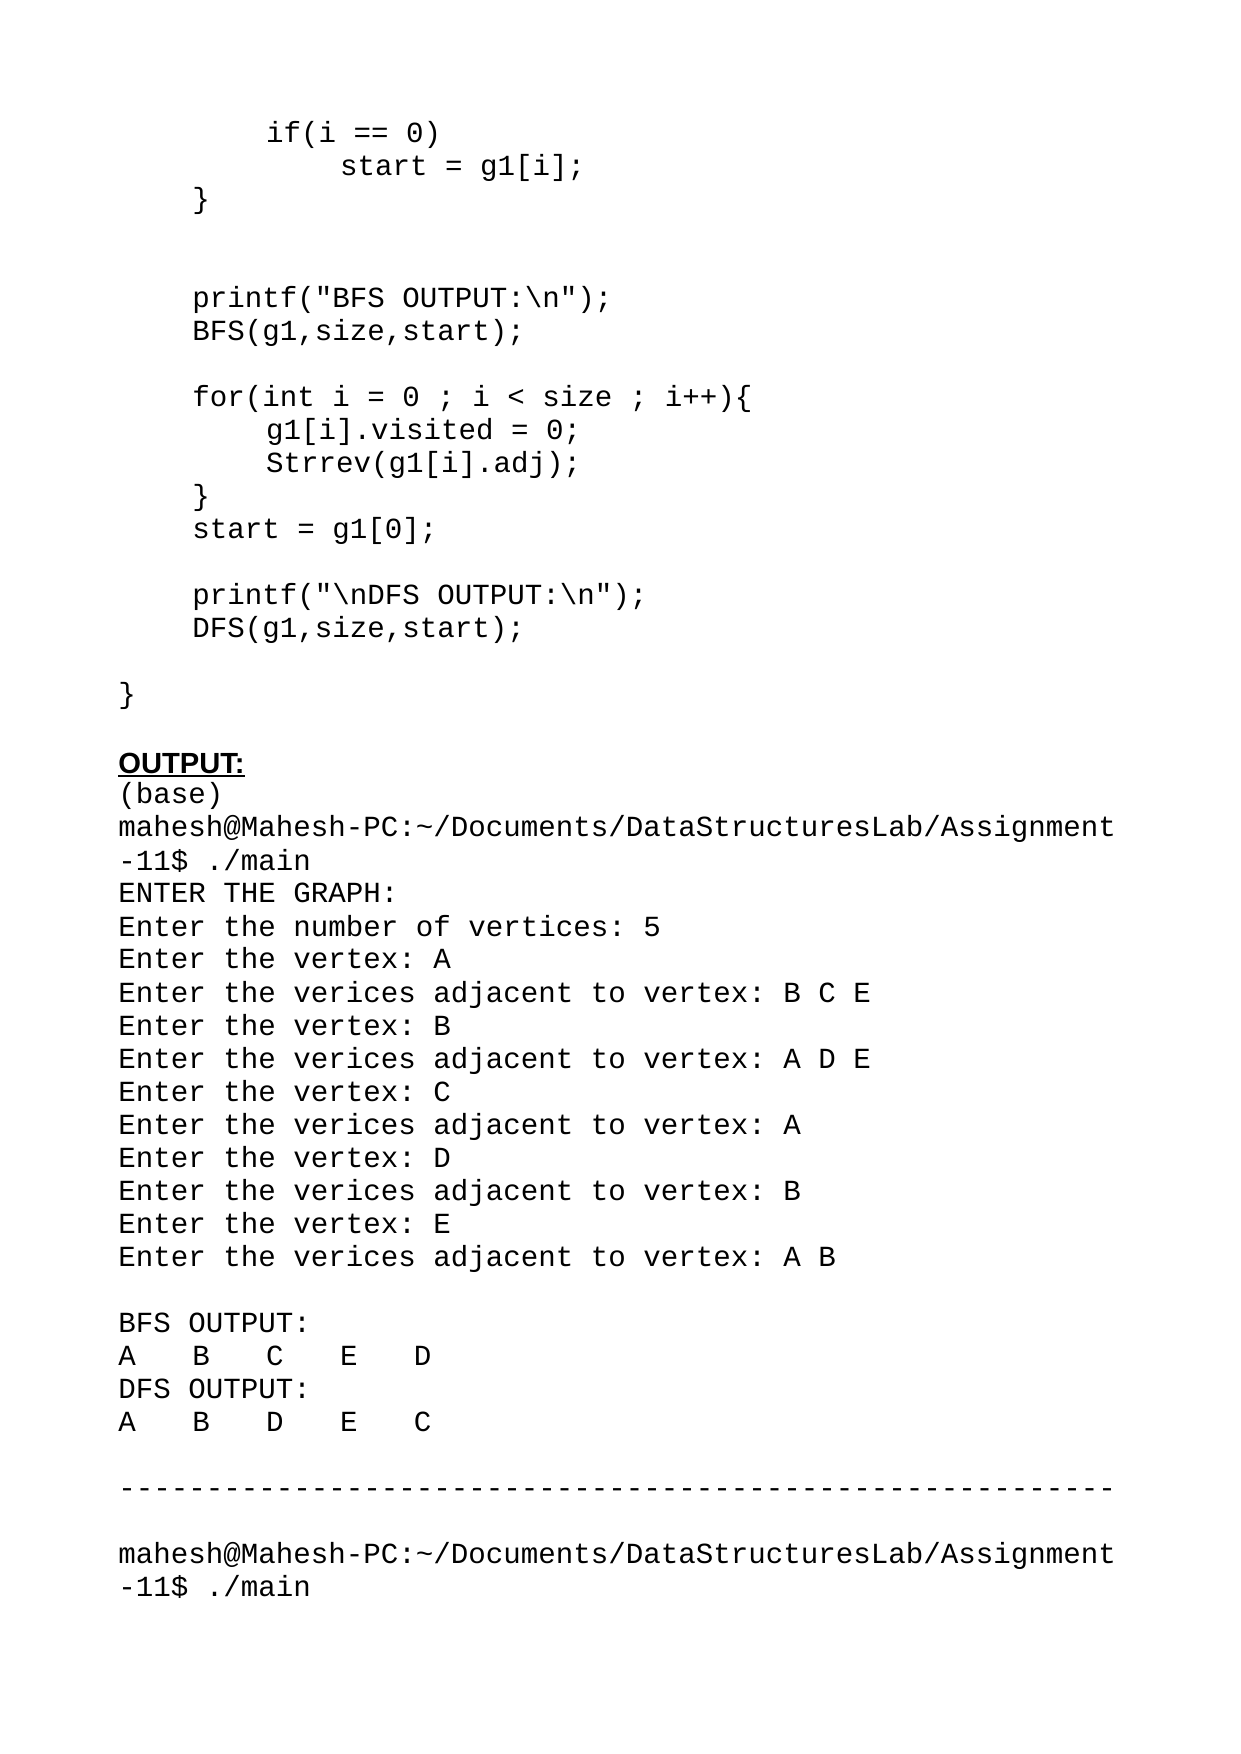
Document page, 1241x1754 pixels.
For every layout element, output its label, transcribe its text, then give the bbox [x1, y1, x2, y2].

text Enter the verices adjacent to vertex: A [118, 1110, 1122, 1143]
text } [118, 481, 1122, 514]
text OUTPUT: [118, 746, 1122, 779]
text BFS OUTPUT: [118, 1308, 1122, 1341]
text if(i == 0) [118, 118, 1122, 151]
text Enter the number of vertices: 5 [118, 912, 1122, 945]
text start = g1[i]; [118, 151, 1122, 184]
text ENTER THE GRAPH: [118, 879, 1122, 912]
text Enter the vertex: D [118, 1143, 1122, 1176]
text printf("\nDFS OUTPUT:\n"); [118, 580, 1122, 613]
text Enter the vertex: B [118, 1011, 1122, 1044]
text A B C E D [118, 1341, 1122, 1374]
text g1[i].visited = 0; [118, 415, 1122, 448]
text --------------------------------------------------------- [118, 1473, 1122, 1506]
text A B D E C [118, 1407, 1122, 1440]
text Enter the vertex: A [118, 945, 1122, 978]
text printf("BFS OUTPUT:\n"); [118, 283, 1122, 316]
text (base) mahesh@Mahesh-PC:~/Documents/DataStructuresLab/Assignment-11$ ./main [118, 779, 1122, 879]
text Enter the verices adjacent to vertex: A D E [118, 1044, 1122, 1077]
text mahesh@Mahesh-PC:~/Documents/DataStructuresLab/Assignment-11$ ./main [118, 1506, 1122, 1605]
text BFS(g1,size,start); [118, 316, 1122, 349]
text } [118, 184, 1122, 217]
text for(int i = 0 ; i < size ; i++){ [118, 382, 1122, 415]
text Enter the verices adjacent to vertex: B [118, 1176, 1122, 1209]
text DFS(g1,size,start); [118, 613, 1122, 646]
text Strrev(g1[i].adj); [118, 448, 1122, 481]
text Enter the vertex: C [118, 1077, 1122, 1110]
text Enter the verices adjacent to vertex: A B [118, 1242, 1122, 1275]
text DFS OUTPUT: [118, 1374, 1122, 1407]
text Enter the vertex: E [118, 1209, 1122, 1242]
text } [118, 679, 1122, 712]
text Enter the verices adjacent to vertex: B C E [118, 978, 1122, 1011]
text start = g1[0]; [118, 514, 1122, 547]
